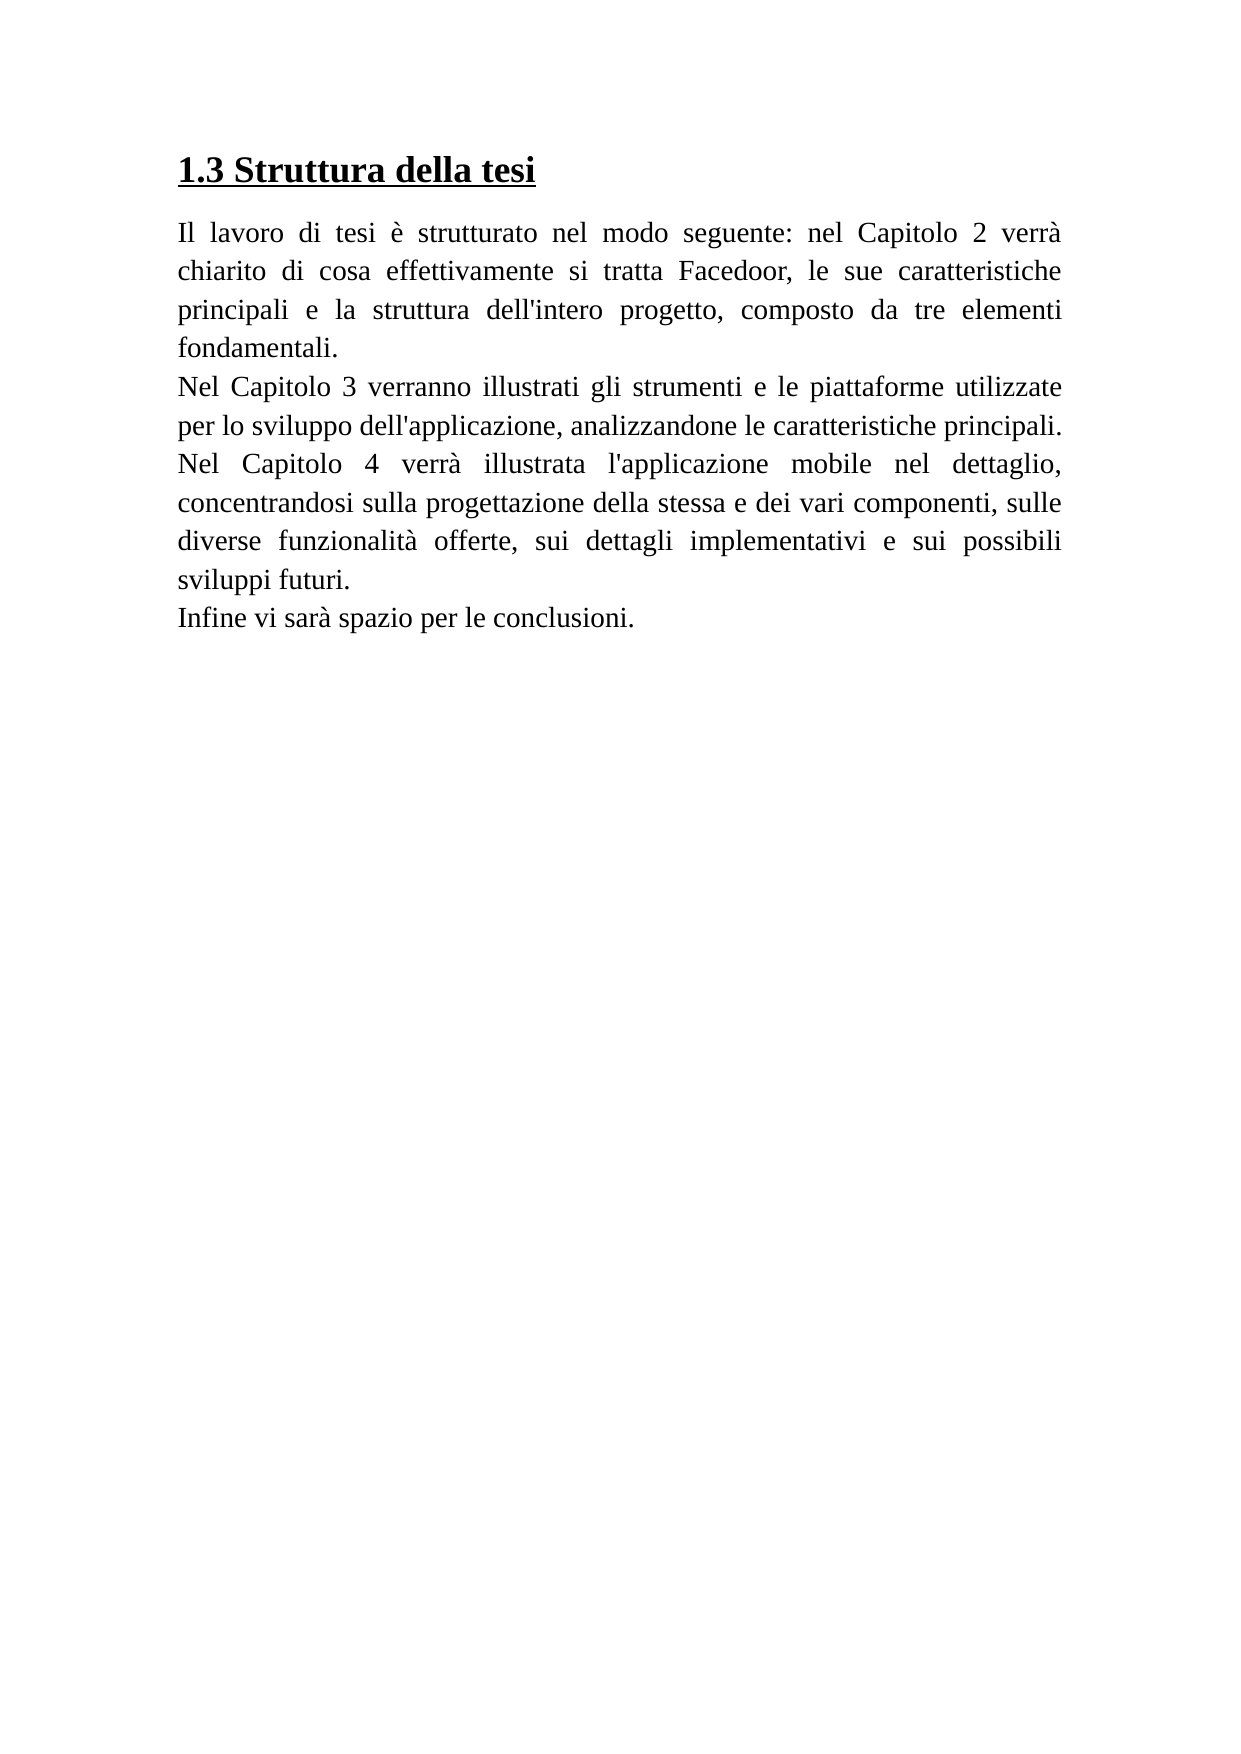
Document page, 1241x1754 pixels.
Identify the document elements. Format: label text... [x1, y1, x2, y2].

text 1.3 Struttura della tesi [177, 148, 1063, 191]
text Nel Capitolo 3 verranno illustrati gli strumenti e le piattaforme utilizzate per lo sviluppo dell'applicazione, analizzandone le caratteristiche principali. [177, 369, 1063, 441]
text Il lavoro di tesi è strutturato nel modo seguente: nel Capitolo 2 verrà chiarito di cosa effettivamente si tratta Facedoor, le sue caratteristiche principali e la struttura dell'intero progetto, composto da tre elementi fondamentali. [177, 215, 1063, 364]
text Nel Capitolo 4 verrà illustrata l'applicazione mobile nel dettaglio, concentrandosi sulla progettazione della stessa e dei vari componenti, sulle diverse funzionalità offerte, sui dettagli implementativi e sui possibili sviluppi futuri. [177, 446, 1063, 595]
text Infine vi sarà spazio per le conclusioni. [177, 600, 1063, 634]
